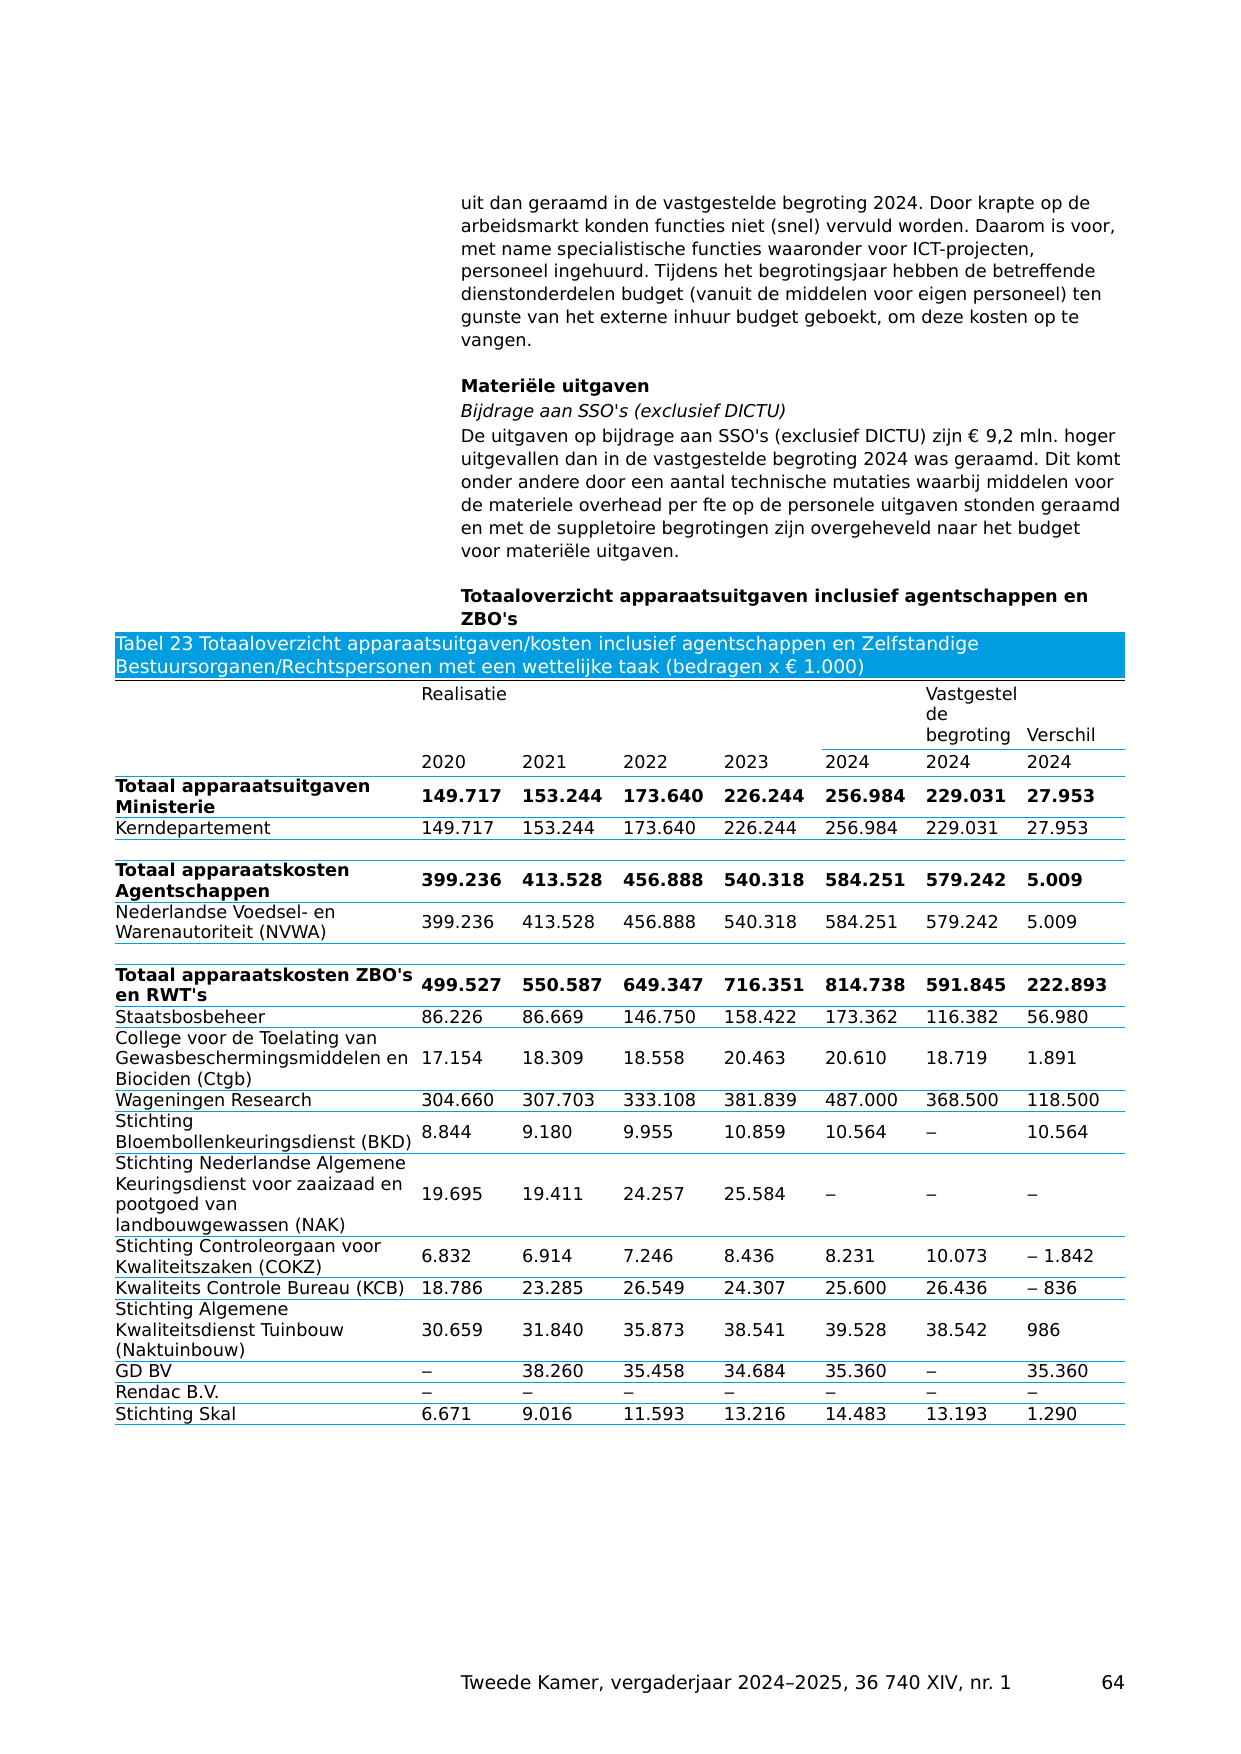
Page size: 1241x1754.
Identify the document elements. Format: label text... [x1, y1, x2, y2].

table_cell 31.840 [519, 1300, 620, 1361]
table_cell 23.285 [519, 1278, 620, 1298]
table_cell 38.541 [721, 1300, 822, 1361]
table_cell Stichting Nederlandse Algemene Keuringsdienst voor zaaizaad en pootgoed van landbouwgewassen (NAK) [115, 1154, 418, 1236]
table_cell 56.980 [1024, 1007, 1125, 1027]
table_cell 456.888 [620, 903, 721, 943]
table_cell ‒ [721, 1383, 822, 1403]
table_cell Nederlandse Voedsel- en Warenautoriteit (NVWA) [115, 903, 418, 943]
table_cell Totaal apparaatsuitgaven Ministerie [115, 777, 418, 817]
text uit dan geraamd in de vastgestelde begroting 2024. Door krapte op de arbeidsmarkt konden functies niet (snel) vervuld worden. Daarom is voor, met name specialistische functies waaronder voor ICT-projecten, personeel ingehuurd. Tĳdens het begrotingsjaar hebben de betreffende dienstonderdelen budget (vanuit de middelen voor eigen personeel) ten gunste van het externe inhuur budget geboekt, om deze kosten op te vangen. [461, 191, 1125, 351]
table_cell 413.528 [519, 903, 620, 943]
table_cell 35.360 [1024, 1362, 1125, 1382]
table_cell Totaal apparaatskosten Agentschappen [115, 861, 418, 901]
table_cell 18.558 [620, 1028, 721, 1089]
table_cell 146.750 [620, 1007, 721, 1027]
table_cell 579.242 [923, 903, 1024, 943]
table_cell Staatsbosbeheer [115, 1007, 418, 1027]
table_cell 35.873 [620, 1300, 721, 1361]
table_cell 256.984 [822, 818, 923, 838]
table_cell 35.360 [822, 1362, 923, 1382]
table_cell [519, 944, 620, 964]
table_cell 158.422 [721, 1007, 822, 1027]
table_cell 10.564 [822, 1112, 923, 1152]
table_cell [822, 944, 923, 964]
table_cell 17.154 [418, 1028, 519, 1089]
table_cell 7.246 [620, 1237, 721, 1277]
table_cell 9.180 [519, 1112, 620, 1152]
table_cell [620, 840, 721, 859]
table_cell 34.684 [721, 1362, 822, 1382]
table_cell 10.859 [721, 1112, 822, 1152]
table_cell Stichting Controleorgaan voor Kwaliteitszaken (COKZ) [115, 1237, 418, 1277]
table_cell 153.244 [519, 777, 620, 817]
table_cell 307.703 [519, 1091, 620, 1111]
table_cell 13.216 [721, 1404, 822, 1424]
table_cell 584.251 [822, 903, 923, 943]
table_cell 222.893 [1024, 965, 1125, 1006]
table_cell 716.351 [721, 965, 822, 1006]
table_cell 35.458 [620, 1362, 721, 1382]
table_cell 19.695 [418, 1154, 519, 1236]
table_cell 5.009 [1024, 861, 1125, 901]
table_cell ‒ [1024, 1383, 1125, 1403]
table_cell 2021 [519, 749, 620, 776]
table_cell [115, 840, 418, 859]
table_cell 25.584 [721, 1154, 822, 1236]
table_cell 173.640 [620, 777, 721, 817]
table_cell ‒ [923, 1112, 1024, 1152]
table_cell 11.593 [620, 1404, 721, 1424]
table_cell 2024 [1024, 750, 1125, 776]
table_cell 229.031 [923, 818, 1024, 838]
table_cell 9.016 [519, 1404, 620, 1424]
table_cell Stichting Bloembollenkeuringsdienst (BKD) [115, 1112, 418, 1152]
table_cell ‒ [923, 1154, 1024, 1236]
table_cell 149.717 [418, 777, 519, 817]
table_cell 6.832 [418, 1237, 519, 1277]
table_cell [1024, 840, 1125, 859]
table_cell [923, 840, 1024, 859]
table_cell [115, 681, 418, 748]
table_cell 116.382 [923, 1007, 1024, 1027]
table_cell 229.031 [923, 777, 1024, 817]
table_cell 649.347 [620, 965, 721, 1006]
table_cell 26.436 [923, 1278, 1024, 1298]
table_cell 2024 [822, 750, 923, 776]
table_cell [721, 944, 822, 964]
table_cell [822, 840, 923, 859]
table_cell 14.483 [822, 1404, 923, 1424]
table_cell 399.236 [418, 903, 519, 943]
table_cell 26.549 [620, 1278, 721, 1298]
table_cell 13.193 [923, 1404, 1024, 1424]
table_cell 24.257 [620, 1154, 721, 1236]
table_cell 550.587 [519, 965, 620, 1006]
table_cell 413.528 [519, 861, 620, 901]
table_cell 25.600 [822, 1278, 923, 1298]
table_cell 540.318 [721, 903, 822, 943]
table_cell ‒ [519, 1383, 620, 1403]
text Materiële uitgaven [461, 374, 1125, 397]
table_cell 18.786 [418, 1278, 519, 1298]
table_cell [620, 944, 721, 964]
table_cell Stichting Algemene Kwaliteitsdienst Tuinbouw (Naktuinbouw) [115, 1300, 418, 1361]
table_cell 2024 [923, 750, 1024, 776]
table_cell 27.953 [1024, 777, 1125, 817]
table_cell ‒ [1024, 1154, 1125, 1236]
table_cell 381.839 [721, 1091, 822, 1111]
table_cell [519, 840, 620, 859]
table_cell 456.888 [620, 861, 721, 901]
table_cell 540.318 [721, 861, 822, 901]
table_cell ‒ [822, 1383, 923, 1403]
table_cell 18.719 [923, 1028, 1024, 1089]
table_cell 2022 [620, 749, 721, 776]
table_cell ‒ [923, 1383, 1024, 1403]
table_cell [115, 944, 418, 964]
table_cell 2023 [721, 749, 822, 776]
table_cell 153.244 [519, 818, 620, 838]
table_cell 8.231 [822, 1237, 923, 1277]
table_cell 149.717 [418, 818, 519, 838]
table_cell 86.669 [519, 1007, 620, 1027]
table_cell ‒ [822, 1154, 923, 1236]
table_cell 39.528 [822, 1300, 923, 1361]
table_cell 1.290 [1024, 1404, 1125, 1424]
table_cell 118.500 [1024, 1091, 1125, 1111]
table_cell 399.236 [418, 861, 519, 901]
table_cell 2020 [418, 749, 519, 776]
table_cell 8.844 [418, 1112, 519, 1152]
table_cell ‒ 1.842 [1024, 1237, 1125, 1277]
table_cell ‒ [418, 1383, 519, 1403]
table_cell 38.260 [519, 1362, 620, 1382]
table_cell [1024, 944, 1125, 964]
table_cell 8.436 [721, 1237, 822, 1277]
text De uitgaven op bijdrage aan SSO's (exclusief DICTU) zijn € 9,2 mln. hoger uitgevallen dan in de vastgestelde begroting 2024 was geraamd. Dit komt onder andere door een aantal technische mutaties waarbij middelen voor de materiele overhead per fte op de personele uitgaven stonden geraamd en met de suppletoire begrotingen zijn overgeheveld naar het budget voor materiële uitgaven. [461, 424, 1125, 562]
table_cell 38.542 [923, 1300, 1024, 1361]
table_cell [418, 840, 519, 859]
table_cell Rendac B.V. [115, 1383, 418, 1403]
table_cell 173.640 [620, 818, 721, 838]
text Totaaloverzicht apparaatsuitgaven inclusief agentschappen en ZBO's [461, 584, 1125, 630]
table_cell 1.891 [1024, 1028, 1125, 1089]
table_cell 368.500 [923, 1091, 1024, 1111]
table_cell 27.953 [1024, 818, 1125, 838]
table_cell 304.660 [418, 1091, 519, 1111]
table_cell 24.307 [721, 1278, 822, 1298]
table_cell Kwaliteits Controle Bureau (KCB) [115, 1278, 418, 1298]
table_cell Totaal apparaatskosten ZBO's en RWT's [115, 965, 418, 1006]
table_cell 6.914 [519, 1237, 620, 1277]
table_cell 814.738 [822, 965, 923, 1006]
table_cell 10.073 [923, 1237, 1024, 1277]
table_cell Kerndepartement [115, 818, 418, 838]
table_cell Realisatie [418, 681, 822, 748]
table_cell 86.226 [418, 1007, 519, 1027]
table_cell 256.984 [822, 777, 923, 817]
table_cell [721, 840, 822, 859]
table_cell 226.244 [721, 777, 822, 817]
table_cell ‒ 836 [1024, 1278, 1125, 1298]
table_cell ‒ [620, 1383, 721, 1403]
table_cell 20.463 [721, 1028, 822, 1089]
table_cell 5.009 [1024, 903, 1125, 943]
table_cell Wageningen Research [115, 1091, 418, 1111]
table_cell [822, 681, 923, 748]
table_cell Stichting Skal [115, 1404, 418, 1424]
table_cell 10.564 [1024, 1112, 1125, 1152]
table_cell 499.527 [418, 965, 519, 1006]
table_cell ‒ [923, 1362, 1024, 1382]
table_cell [418, 944, 519, 964]
table_cell 19.411 [519, 1154, 620, 1236]
text Bijdrage aan SSO's (exclusief DICTU) [461, 399, 1125, 422]
table_cell 487.000 [822, 1091, 923, 1111]
table_cell Verschil [1024, 681, 1125, 748]
table_cell 333.108 [620, 1091, 721, 1111]
table_cell 173.362 [822, 1007, 923, 1027]
table_cell 6.671 [418, 1404, 519, 1424]
table_cell Vastgestelde begroting [923, 681, 1024, 748]
table_cell 584.251 [822, 861, 923, 901]
table_cell 591.845 [923, 965, 1024, 1006]
table_cell 579.242 [923, 861, 1024, 901]
table_cell 20.610 [822, 1028, 923, 1089]
table_cell 9.955 [620, 1112, 721, 1152]
table_cell 226.244 [721, 818, 822, 838]
table_cell 986 [1024, 1300, 1125, 1361]
table_cell [923, 944, 1024, 964]
table_cell [115, 749, 418, 776]
table_cell 30.659 [418, 1300, 519, 1361]
table_cell ‒ [418, 1362, 519, 1382]
table_cell College voor de Toelating van Gewasbeschermingsmiddelen en Biociden (Ctgb) [115, 1028, 418, 1089]
table_cell 18.309 [519, 1028, 620, 1089]
table_cell GD BV [115, 1362, 418, 1382]
